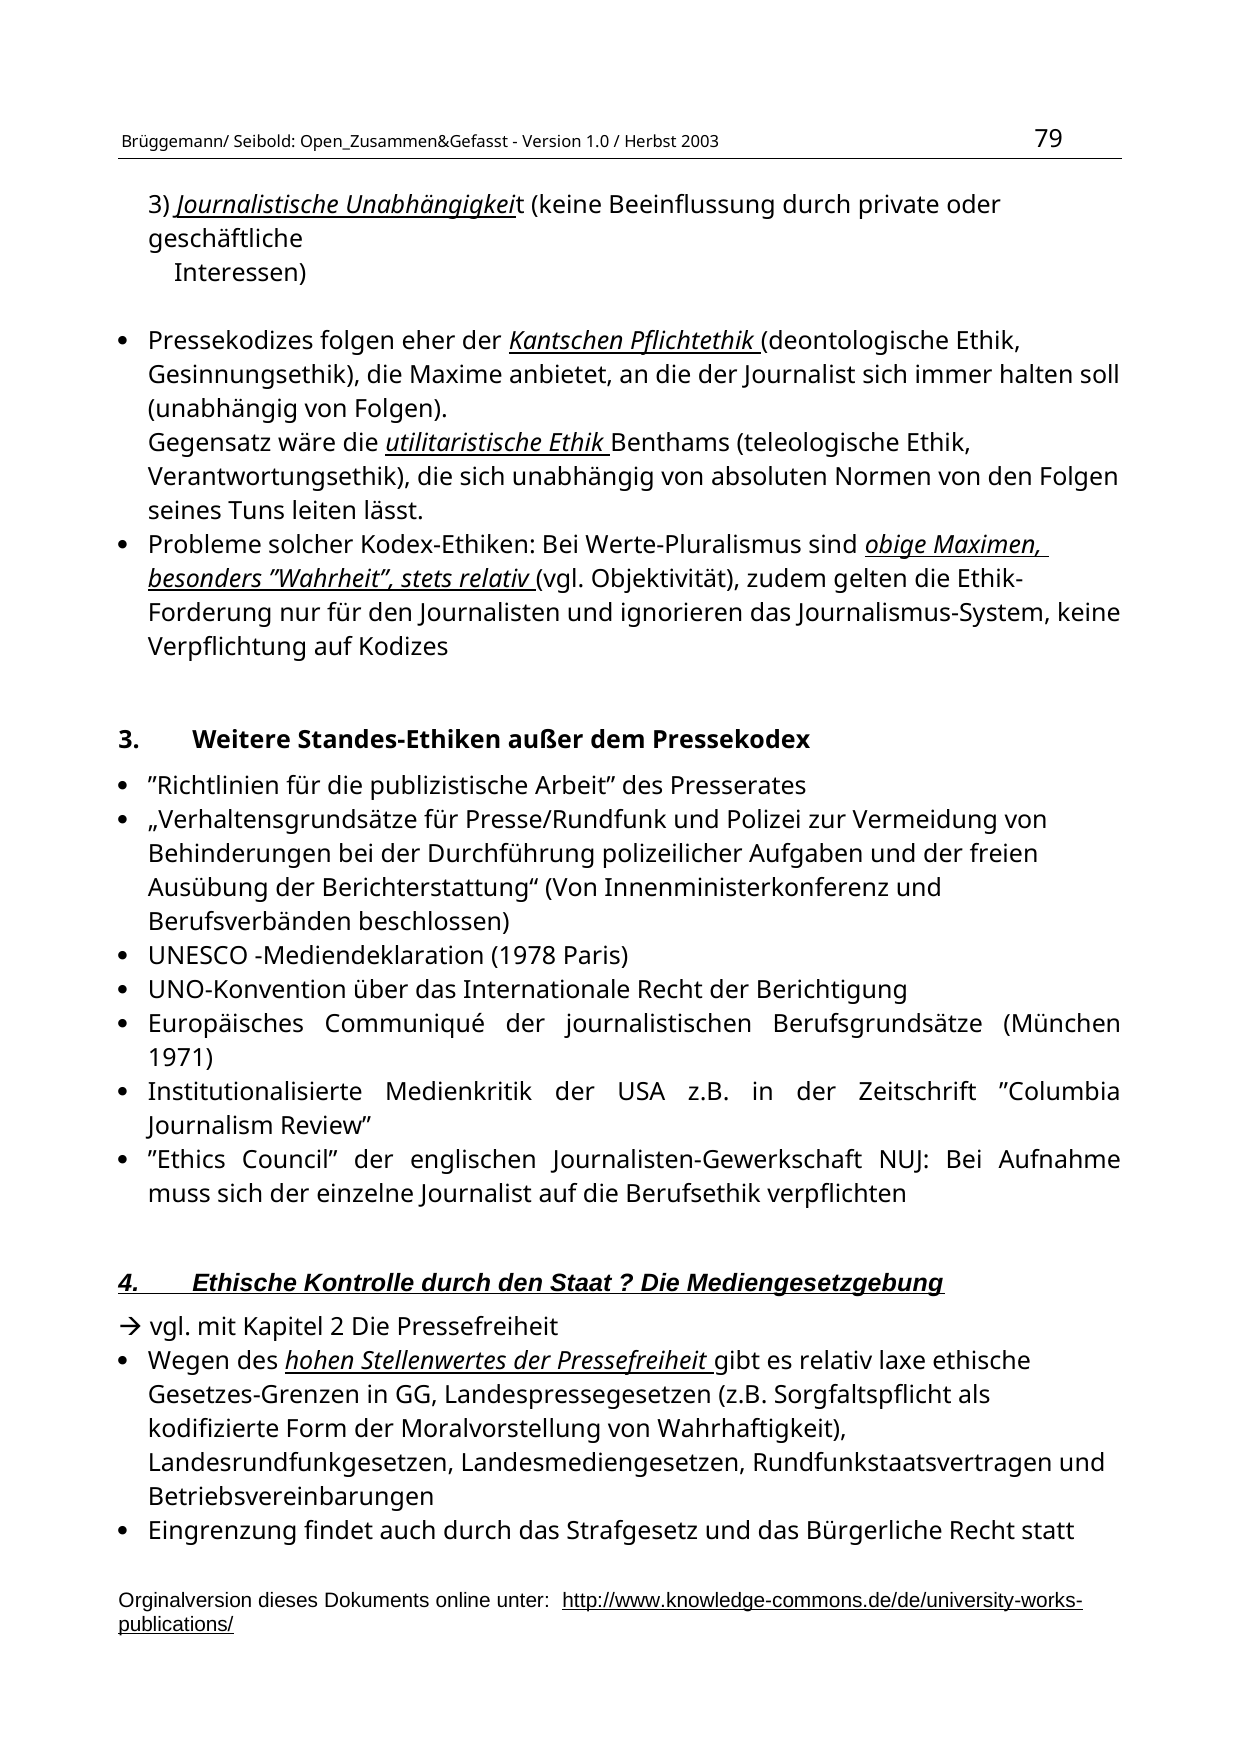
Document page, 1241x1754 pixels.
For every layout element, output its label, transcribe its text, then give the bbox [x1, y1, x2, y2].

list Wegen des hohen Stellenwertes der Pressefreiheit gibt es relativ laxe ethische Gesetzes-Grenzen in GG, Landespressegesetzen (z.B. Sorgfaltspflicht als kodifizierte Form der Moralvorstellung von Wahrhaftigkeit), Landesrundfunkgesetzen, Landesmediengesetzen, Rundfunkstaatsvertragen und Betriebsvereinbarungen [118, 1343, 1122, 1513]
text Gegensatz wäre die utilitaristische Ethik Benthams (teleologische Ethik, Verantwortungsethik), die sich unabhängig von absoluten Normen von den Folgen seines Tuns leiten lässt. [148, 425, 1122, 527]
list Eingrenzung findet auch durch das Strafgesetz und das Bürgerliche Recht statt [118, 1513, 1122, 1547]
list UNESCO -Mediendeklaration (1978 Paris) [118, 938, 1122, 972]
list „Verhaltensgrundsätze für Presse/Rundfunk und Polizei zur Vermeidung von Behinderungen bei der Durchführung polizeilicher Aufgaben und der freien Ausübung der Berichterstattung“ (Von Innenministerkonferenz und Berufsverbänden beschlossen) [118, 802, 1122, 938]
list Probleme solcher Kodex-Ethiken: Bei Werte-Pluralismus sind obige Maximen, besonders ”Wahrheit”, stets relativ (vgl. Objektivität), zudem gelten die Ethik-Forderung nur für den Journalisten und ignorieren das Journalismus-System, keine Verpflichtung auf Kodizes [118, 527, 1122, 663]
list Pressekodizes folgen eher der Kantschen Pflichtethik (deontologische Ethik, Gesinnungsethik), die Maxime anbietet, an die der Journalist sich immer halten soll (unabhängig von Folgen). [118, 323, 1122, 425]
list Europäisches Communiqué der journalistischen Berufsgrundsätze (München 1971) [118, 1006, 1122, 1074]
text 3) Journalistische Unabhängigkeit (keine Beeinflussung durch private oder geschäftliche [148, 187, 1122, 255]
list UNO-Konvention über das Internationale Recht der Berichtigung [118, 972, 1122, 1006]
subtitle Weitere Standes-Ethiken außer dem Pressekodex [118, 722, 1122, 756]
list Institutionalisierte Medienkritik der USA z.B. in der Zeitschrift ”Columbia Journalism Review” [118, 1074, 1122, 1142]
list ”Richtlinien für die publizistische Arbeit” des Presserates [118, 768, 1122, 802]
subtitle Ethische Kontrolle durch den Staat ? Die Mediengesetzgebung [118, 1269, 1122, 1297]
text Interessen) [148, 255, 1122, 289]
text  vgl. mit Kapitel 2 Die Pressefreiheit [118, 1309, 1122, 1343]
list ”Ethics Council” der englischen Journalisten-Gewerkschaft NUJ: Bei Aufnahme muss sich der einzelne Journalist auf die Berufsethik verpflichten [118, 1142, 1122, 1210]
